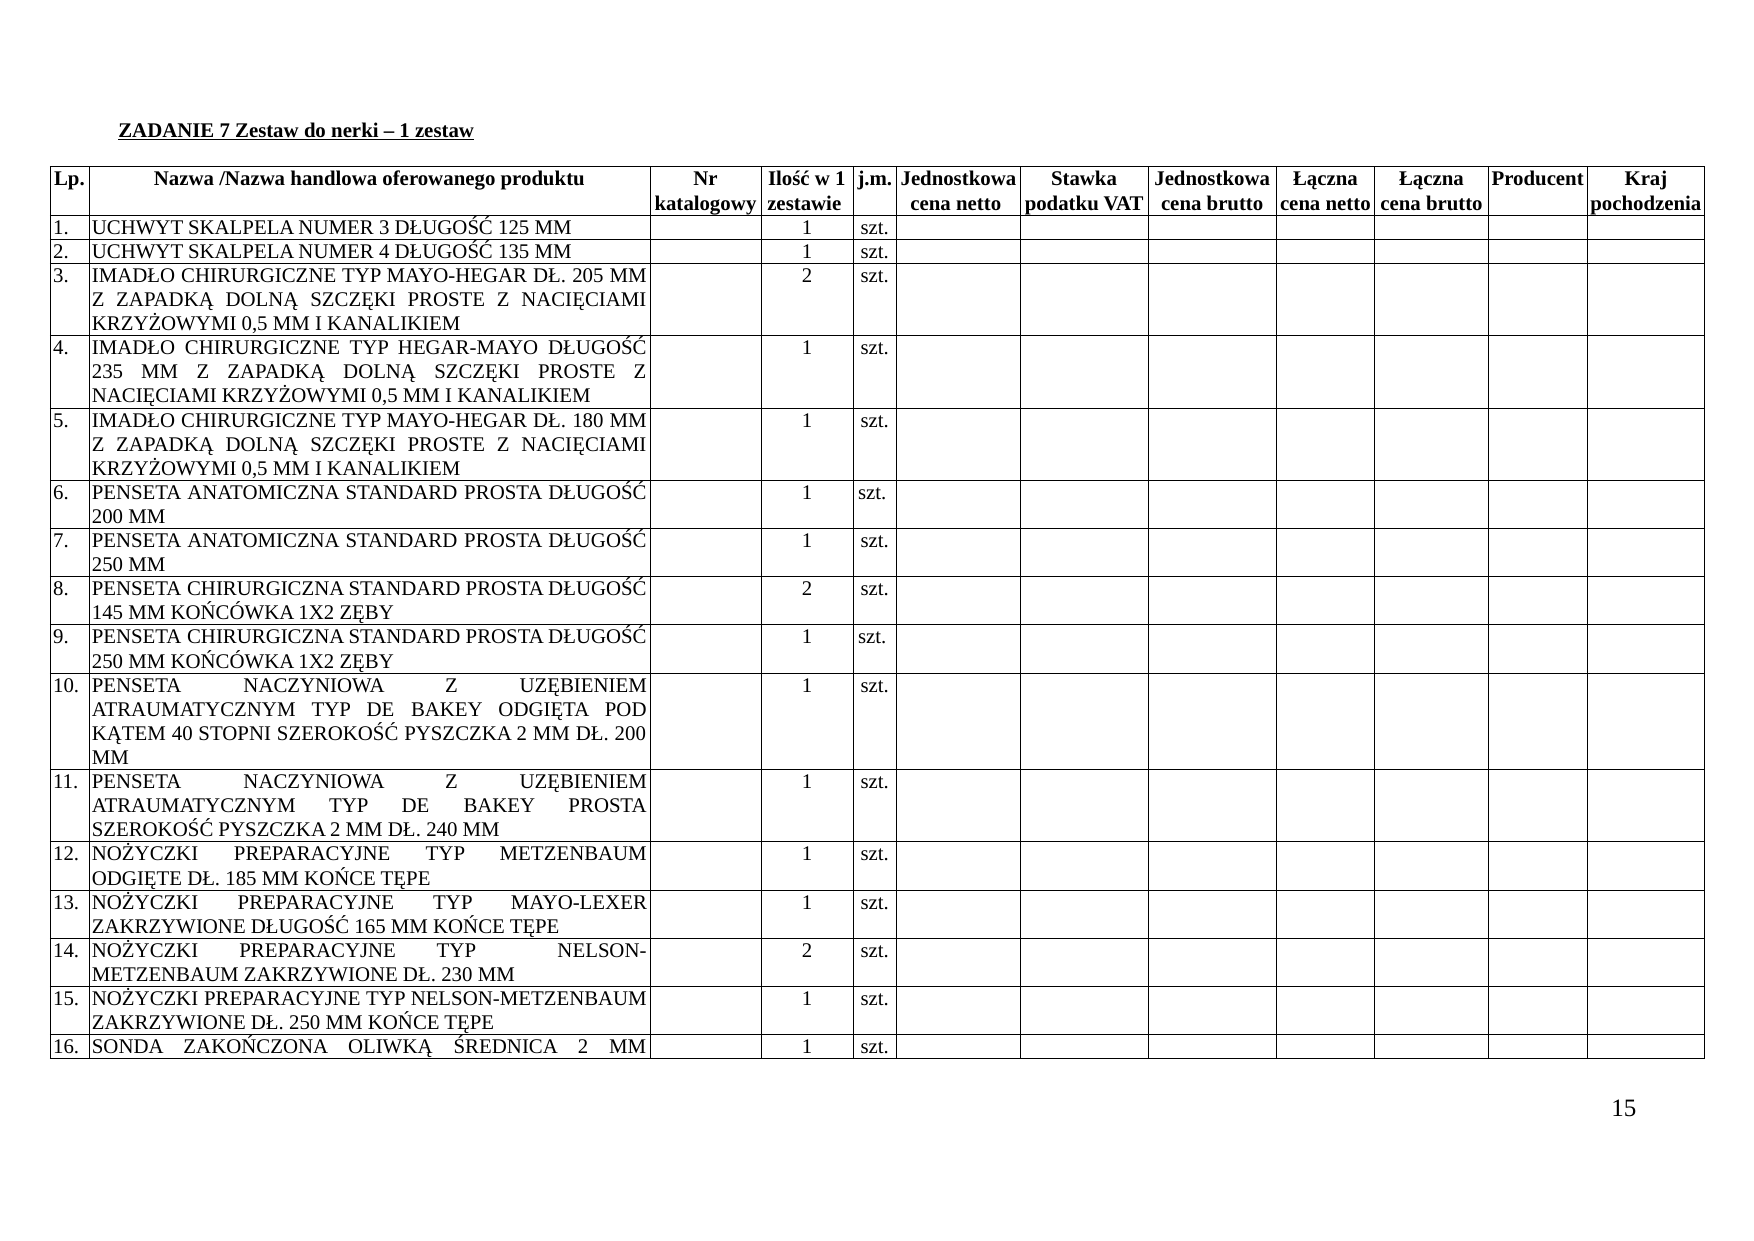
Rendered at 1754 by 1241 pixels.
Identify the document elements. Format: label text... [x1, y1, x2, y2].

table_cell [1489, 264, 1587, 335]
table_header Stawka podatku VAT [1021, 167, 1148, 214]
table_cell 7. [51, 529, 89, 576]
table_cell [1489, 939, 1587, 986]
table_cell [1277, 674, 1374, 769]
table_cell [1588, 577, 1704, 624]
table_cell [1489, 409, 1587, 480]
table_cell IMADŁO CHIRURGICZNE TYP MAYO-HEGAR DŁ. 205 MM Z ZAPADKĄ DOLNĄ SZCZĘKI PROSTE Z NACIĘCIAMI KRZYŻOWYMI 0,5 MM I KANALIKIEM [90, 264, 650, 335]
table_cell [1375, 409, 1488, 480]
table_cell [651, 987, 761, 1034]
table_cell [897, 674, 1020, 769]
table_cell 2 [762, 264, 853, 335]
table_cell [1021, 625, 1148, 673]
table_cell [651, 409, 761, 480]
table_cell [1277, 939, 1374, 986]
table_cell 1 [762, 240, 853, 263]
table_cell [1149, 264, 1276, 335]
table_cell [1588, 409, 1704, 480]
table_header Ilość w 1 zestawie [762, 167, 853, 214]
table_cell [651, 939, 761, 986]
table_cell [1489, 987, 1587, 1034]
table_cell szt. [854, 216, 896, 239]
table_cell [1277, 770, 1374, 841]
table_cell szt. [854, 336, 896, 407]
table_cell UCHWYT SKALPELA NUMER 3 DŁUGOŚĆ 125 MM [90, 216, 650, 239]
table_cell PENSETA ANATOMICZNA STANDARD PROSTA DŁUGOŚĆ 250 MM [90, 529, 650, 576]
table_cell 10. [51, 674, 89, 769]
table_cell [1021, 529, 1148, 576]
table_cell 6. [51, 481, 89, 528]
table_cell szt. [854, 987, 896, 1034]
table_cell [897, 939, 1020, 986]
table_cell [1588, 770, 1704, 841]
table_cell [1021, 240, 1148, 263]
table_cell [1375, 577, 1488, 624]
table_cell [651, 577, 761, 624]
table_header Kraj pochodzenia [1588, 167, 1704, 214]
table_cell 1 [762, 481, 853, 528]
table_cell NOŻYCZKI PREPARACYJNE TYP NELSON-METZENBAUM ZAKRZYWIONE DŁ. 250 MM KOŃCE TĘPE [90, 987, 650, 1034]
table_cell [1375, 264, 1488, 335]
table_cell [1021, 770, 1148, 841]
table_cell [897, 987, 1020, 1034]
table_cell 4. [51, 336, 89, 407]
table_cell [1588, 264, 1704, 335]
table_cell [1021, 336, 1148, 407]
table_cell 12. [51, 842, 89, 889]
table_cell NOŻYCZKI PREPARACYJNE TYP NELSON-METZENBAUM ZAKRZYWIONE DŁ. 230 MM [90, 939, 650, 986]
table_cell [651, 674, 761, 769]
table_cell 1 [762, 409, 853, 480]
table_cell [897, 577, 1020, 624]
table_cell [1375, 625, 1488, 673]
table_cell [1277, 240, 1374, 263]
table_cell [651, 529, 761, 576]
table_cell [651, 481, 761, 528]
table_cell [1277, 891, 1374, 938]
table_cell NOŻYCZKI PREPARACYJNE TYP MAYO-LEXER ZAKRZYWIONE DŁUGOŚĆ 165 MM KOŃCE TĘPE [90, 891, 650, 938]
table_cell 8. [51, 577, 89, 624]
table_cell [1021, 1035, 1148, 1058]
table_cell [1375, 770, 1488, 841]
table_cell 11. [51, 770, 89, 841]
table_cell [1277, 481, 1374, 528]
table_cell [897, 625, 1020, 673]
table_cell [1588, 625, 1704, 673]
table_cell [1021, 264, 1148, 335]
table_cell szt. [854, 264, 896, 335]
table_cell [897, 264, 1020, 335]
table_header Nr katalogowy [651, 167, 761, 214]
table_header j.m. [854, 167, 896, 214]
table_cell [1149, 1035, 1276, 1058]
table_cell [1375, 891, 1488, 938]
table_cell [1375, 987, 1488, 1034]
table_cell [1277, 409, 1374, 480]
table_cell 1 [762, 891, 853, 938]
table_cell [1375, 529, 1488, 576]
table_cell szt. [854, 1035, 896, 1058]
table_cell [1021, 891, 1148, 938]
table_cell [1588, 939, 1704, 986]
table_cell [1489, 240, 1587, 263]
table_cell [1277, 264, 1374, 335]
table_cell szt. [854, 674, 896, 769]
table_cell [1588, 1035, 1704, 1058]
table_cell [651, 625, 761, 673]
table_cell 3. [51, 264, 89, 335]
table_cell SONDA ZAKOŃCZONA OLIWKĄ ŚREDNICA 2 MM [90, 1035, 650, 1058]
table_cell [651, 891, 761, 938]
table_cell [897, 842, 1020, 889]
table_cell [1021, 939, 1148, 986]
table_cell [1149, 625, 1276, 673]
table_cell 2 [762, 577, 853, 624]
table_cell [1149, 674, 1276, 769]
table_cell [1588, 891, 1704, 938]
table_cell [1489, 770, 1587, 841]
table_cell 5. [51, 409, 89, 480]
table_cell UCHWYT SKALPELA NUMER 4 DŁUGOŚĆ 135 MM [90, 240, 650, 263]
table_cell szt. [854, 240, 896, 263]
table_cell [651, 336, 761, 407]
table_cell [897, 891, 1020, 938]
table_cell 13. [51, 891, 89, 938]
table_cell [897, 216, 1020, 239]
table_cell 2. [51, 240, 89, 263]
table_cell [1489, 625, 1587, 673]
table_cell [1375, 216, 1488, 239]
table_cell [1149, 842, 1276, 889]
table_cell 1 [762, 336, 853, 407]
table_cell szt. [854, 577, 896, 624]
table_cell 15. [51, 987, 89, 1034]
table_cell [1375, 939, 1488, 986]
table_cell PENSETA NACZYNIOWA Z UZĘBIENIEM ATRAUMATYCZNYM TYP DE BAKEY ODGIĘTA POD KĄTEM 40 STOPNI SZEROKOŚĆ PYSZCZKA 2 MM DŁ. 200 MM [90, 674, 650, 769]
table_cell [1489, 481, 1587, 528]
table_cell [897, 1035, 1020, 1058]
table_cell 1 [762, 216, 853, 239]
table_cell szt. [854, 481, 896, 528]
table_cell [1277, 1035, 1374, 1058]
table_cell [1021, 842, 1148, 889]
table_cell [1021, 409, 1148, 480]
table_cell IMADŁO CHIRURGICZNE TYP MAYO-HEGAR DŁ. 180 MM Z ZAPADKĄ DOLNĄ SZCZĘKI PROSTE Z NACIĘCIAMI KRZYŻOWYMI 0,5 MM I KANALIKIEM [90, 409, 650, 480]
table_cell NOŻYCZKI PREPARACYJNE TYP METZENBAUM ODGIĘTE DŁ. 185 MM KOŃCE TĘPE [90, 842, 650, 889]
table_cell [651, 770, 761, 841]
table_cell [897, 240, 1020, 263]
table_cell [1149, 481, 1276, 528]
table_cell 1 [762, 987, 853, 1034]
table_cell [1149, 939, 1276, 986]
table_header Producent [1489, 167, 1587, 214]
table_cell 1 [762, 529, 853, 576]
table_cell [1277, 577, 1374, 624]
table_cell [1489, 842, 1587, 889]
table_cell PENSETA CHIRURGICZNA STANDARD PROSTA DŁUGOŚĆ 145 MM KOŃCÓWKA 1X2 ZĘBY [90, 577, 650, 624]
table_cell [897, 336, 1020, 407]
table_cell szt. [854, 891, 896, 938]
table_cell [1149, 216, 1276, 239]
table_cell [1375, 481, 1488, 528]
table_cell [897, 770, 1020, 841]
table_cell [651, 240, 761, 263]
table_cell [1021, 987, 1148, 1034]
table_cell 1 [762, 770, 853, 841]
table_cell [1149, 577, 1276, 624]
table_cell [1277, 842, 1374, 889]
table_cell [1149, 529, 1276, 576]
table_cell [1489, 529, 1587, 576]
table_cell szt. [854, 625, 896, 673]
table_cell [1021, 674, 1148, 769]
table_cell [1149, 891, 1276, 938]
table_cell [1489, 674, 1587, 769]
table_cell PENSETA CHIRURGICZNA STANDARD PROSTA DŁUGOŚĆ 250 MM KOŃCÓWKA 1X2 ZĘBY [90, 625, 650, 673]
table_cell [897, 529, 1020, 576]
table_cell 1 [762, 625, 853, 673]
table_header Lp. [51, 167, 89, 214]
table_cell [1489, 1035, 1587, 1058]
table_cell [1277, 987, 1374, 1034]
table_cell [1588, 481, 1704, 528]
table_cell PENSETA NACZYNIOWA Z UZĘBIENIEM ATRAUMATYCZNYM TYP DE BAKEY PROSTA SZEROKOŚĆ PYSZCZKA 2 MM DŁ. 240 MM [90, 770, 650, 841]
table_header Jednostkowa cena brutto [1149, 167, 1276, 214]
table_cell [1588, 987, 1704, 1034]
table_cell [1489, 216, 1587, 239]
table_cell [897, 409, 1020, 480]
table_cell [651, 1035, 761, 1058]
table_cell [1489, 336, 1587, 407]
table_cell [1149, 987, 1276, 1034]
table_cell szt. [854, 939, 896, 986]
table_cell szt. [854, 529, 896, 576]
table_cell [1149, 240, 1276, 263]
table_cell [1021, 481, 1148, 528]
table_cell [1588, 842, 1704, 889]
table_cell [1149, 409, 1276, 480]
table_cell szt. [854, 770, 896, 841]
text ZADANIE 7 Zestaw do nerki – 1 zestaw [118, 118, 1636, 142]
table_cell [1277, 336, 1374, 407]
table_cell [1375, 674, 1488, 769]
table_cell 1 [762, 842, 853, 889]
table_cell [1021, 216, 1148, 239]
table_header Łączna cena brutto [1375, 167, 1488, 214]
table_cell [1277, 625, 1374, 673]
table_cell [1588, 674, 1704, 769]
table_cell [1588, 336, 1704, 407]
table_cell 14. [51, 939, 89, 986]
table_header Łączna cena netto [1277, 167, 1374, 214]
table_cell [1375, 1035, 1488, 1058]
table_cell PENSETA ANATOMICZNA STANDARD PROSTA DŁUGOŚĆ 200 MM [90, 481, 650, 528]
table_cell [651, 264, 761, 335]
table_cell [1375, 336, 1488, 407]
table_cell [1588, 529, 1704, 576]
table_cell [1149, 336, 1276, 407]
table_cell 2 [762, 939, 853, 986]
table_cell [1021, 577, 1148, 624]
table_cell 9. [51, 625, 89, 673]
table_cell 16. [51, 1035, 89, 1058]
table_cell [1588, 240, 1704, 263]
table_cell [1149, 770, 1276, 841]
table_header Jednostkowa cena netto [897, 167, 1020, 214]
table_cell 1 [762, 1035, 853, 1058]
table_cell [1375, 240, 1488, 263]
table_cell [1277, 529, 1374, 576]
table_cell [1277, 216, 1374, 239]
table_cell szt. [854, 409, 896, 480]
table_header Nazwa /Nazwa handlowa oferowanego produktu [90, 167, 650, 214]
table_cell szt. [854, 842, 896, 889]
table_cell [1375, 842, 1488, 889]
table_cell IMADŁO CHIRURGICZNE TYP HEGAR-MAYO DŁUGOŚĆ 235 MM Z ZAPADKĄ DOLNĄ SZCZĘKI PROSTE Z NACIĘCIAMI KRZYŻOWYMI 0,5 MM I KANALIKIEM [90, 336, 650, 407]
table_cell [651, 842, 761, 889]
table_cell [651, 216, 761, 239]
table_cell [1489, 577, 1587, 624]
table_cell [897, 481, 1020, 528]
table_cell 1 [762, 674, 853, 769]
table_cell 1. [51, 216, 89, 239]
table_cell [1588, 216, 1704, 239]
table_cell [1489, 891, 1587, 938]
